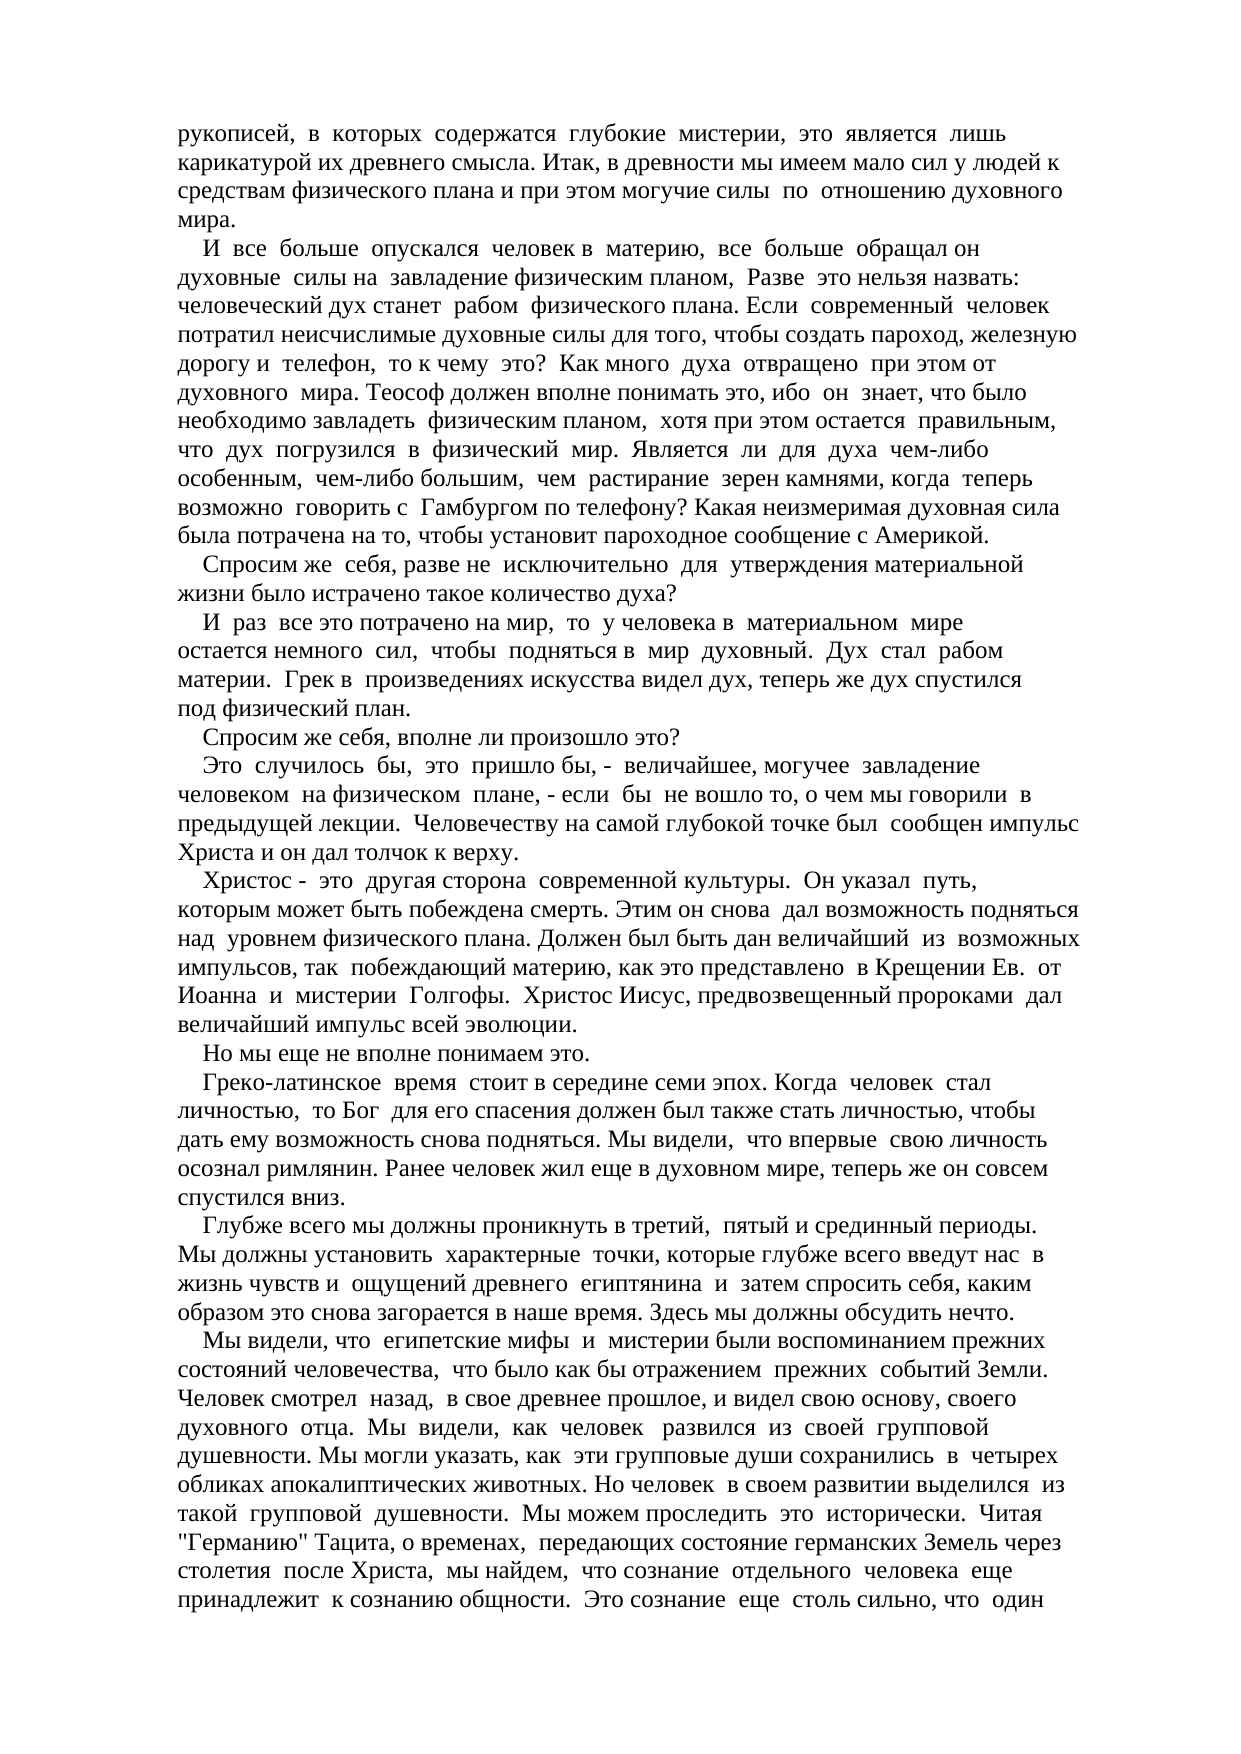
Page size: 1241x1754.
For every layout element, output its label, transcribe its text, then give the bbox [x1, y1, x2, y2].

text принадлежит к сознанию общности. Это сознание еще столь сильно, что один [177, 1584, 1106, 1613]
text Христа и он дал толчок к верху. [177, 837, 1106, 866]
text духовного отца. Мы видели, как человек развился из своей групповой [177, 1412, 1106, 1441]
text Это случилось бы, это пришло бы, - величайшее, могучее завладение [177, 751, 1106, 779]
text импульсов, так побеждающий материю, как это представлено в Крещении Ев. от [177, 952, 1106, 981]
text возможно говорить с Гамбургом по телефону? Какая неизмеримая духовная сила [177, 492, 1106, 521]
text "Германию" Тацита, о временах, передающих состояние германских Земель через [177, 1527, 1106, 1556]
text рукописей, в которых содержатся глубокие мистерии, это является лишь [177, 118, 1106, 147]
text под физический план. [177, 693, 1106, 722]
text Мы должны установить характерные точки, которые глубже всего введут нас в [177, 1239, 1106, 1268]
text жизни было истрачено такое количество духа? [177, 578, 1106, 607]
text образом это снова загорается в наше время. Здесь мы должны обсудить нечто. [177, 1297, 1106, 1326]
text предыдущей лекции. Человечеству на самой глубокой точке был сообщен импульс [177, 808, 1106, 837]
text жизнь чувств и ощущений древнего египтянина и затем спросить себя, каким [177, 1268, 1106, 1297]
text была потрачена на то, чтобы установит пароходное сообщение с Америкой. [177, 521, 1106, 549]
text Греко-латинское время стоит в середине семи эпох. Когда человек стал [177, 1067, 1106, 1096]
text дать ему возможность снова подняться. Мы видели, что впервые свою личность [177, 1124, 1106, 1153]
text что дух погрузился в физический мир. Является ли для духа чем-либо [177, 434, 1106, 463]
text Человек смотрел назад, в свое древнее прошлое, и видел свою основу, своего [177, 1383, 1106, 1412]
text спустился вниз. [177, 1182, 1106, 1211]
text карикатурой их древнего смысла. Итак, в древности мы имеем мало сил у людей к [177, 147, 1106, 176]
text Глубже всего мы должны проникнуть в третий, пятый и срединный периоды. [177, 1211, 1106, 1239]
text И все больше опускался человек в материю, все больше обращал он [177, 233, 1106, 262]
text мира. [177, 204, 1106, 233]
text Иоанна и мистерии Голгофы. Христос Иисус, предвозвещенный пророками дал [177, 981, 1106, 1009]
text духовного мира. Теософ должен вполне понимать это, ибо он знает, что было [177, 377, 1106, 406]
text величайший импульс всей эволюции. [177, 1009, 1106, 1038]
text остается немного сил, чтобы подняться в мир духовный. Дух стал рабом [177, 636, 1106, 664]
text которым может быть побеждена смерть. Этим он снова дал возможность подняться [177, 894, 1106, 923]
text личностью, то Бог для его спасения должен был также стать личностью, чтобы [177, 1096, 1106, 1124]
text человеческий дух станет рабом физического плана. Если современный человек [177, 291, 1106, 319]
text Спросим же себя, разве не исключительно для утверждения материальной [177, 549, 1106, 578]
text состояний человечества, что было как бы отражением прежних событий Земли. [177, 1354, 1106, 1383]
text дорогу и телефон, то к чему это? Как много духа отвращено при этом от [177, 348, 1106, 377]
text душевности. Мы могли указать, как эти групповые души сохранились в четырех [177, 1441, 1106, 1469]
text Христос - это другая сторона современной культуры. Он указал путь, [177, 866, 1106, 894]
text Но мы еще не вполне понимаем это. [177, 1038, 1106, 1067]
text И раз все это потрачено на мир, то у человека в материальном мире [177, 607, 1106, 636]
text над уровнем физического плана. Должен был быть дан величайший из возможных [177, 923, 1106, 952]
text столетия после Христа, мы найдем, что сознание отдельного человека еще [177, 1556, 1106, 1584]
text Спросим же себя, вполне ли произошло это? [177, 722, 1106, 751]
text осознал римлянин. Ранее человек жил еще в духовном мире, теперь же он совсем [177, 1153, 1106, 1182]
text необходимо завладеть физическим планом, хотя при этом остается правильным, [177, 406, 1106, 434]
text человеком на физическом плане, - если бы не вошло то, о чем мы говорили в [177, 779, 1106, 808]
text особенным, чем-либо большим, чем растирание зерен камнями, когда теперь [177, 463, 1106, 492]
text духовные силы на завладение физическим планом, Разве это нельзя назвать: [177, 262, 1106, 291]
text Мы видели, что египетские мифы и мистерии были воспоминанием прежних [177, 1326, 1106, 1354]
text такой групповой душевности. Мы можем проследить это исторически. Читая [177, 1498, 1106, 1527]
text обликах апокалиптических животных. Но человек в своем развитии выделился из [177, 1469, 1106, 1498]
text материи. Грек в произведениях искусства видел дух, теперь же дух спустился [177, 664, 1106, 693]
text средствам физического плана и при этом могучие силы по отношению духовного [177, 176, 1106, 204]
text потратил неисчислимые духовные силы для того, чтобы создать пароход, железную [177, 319, 1106, 348]
